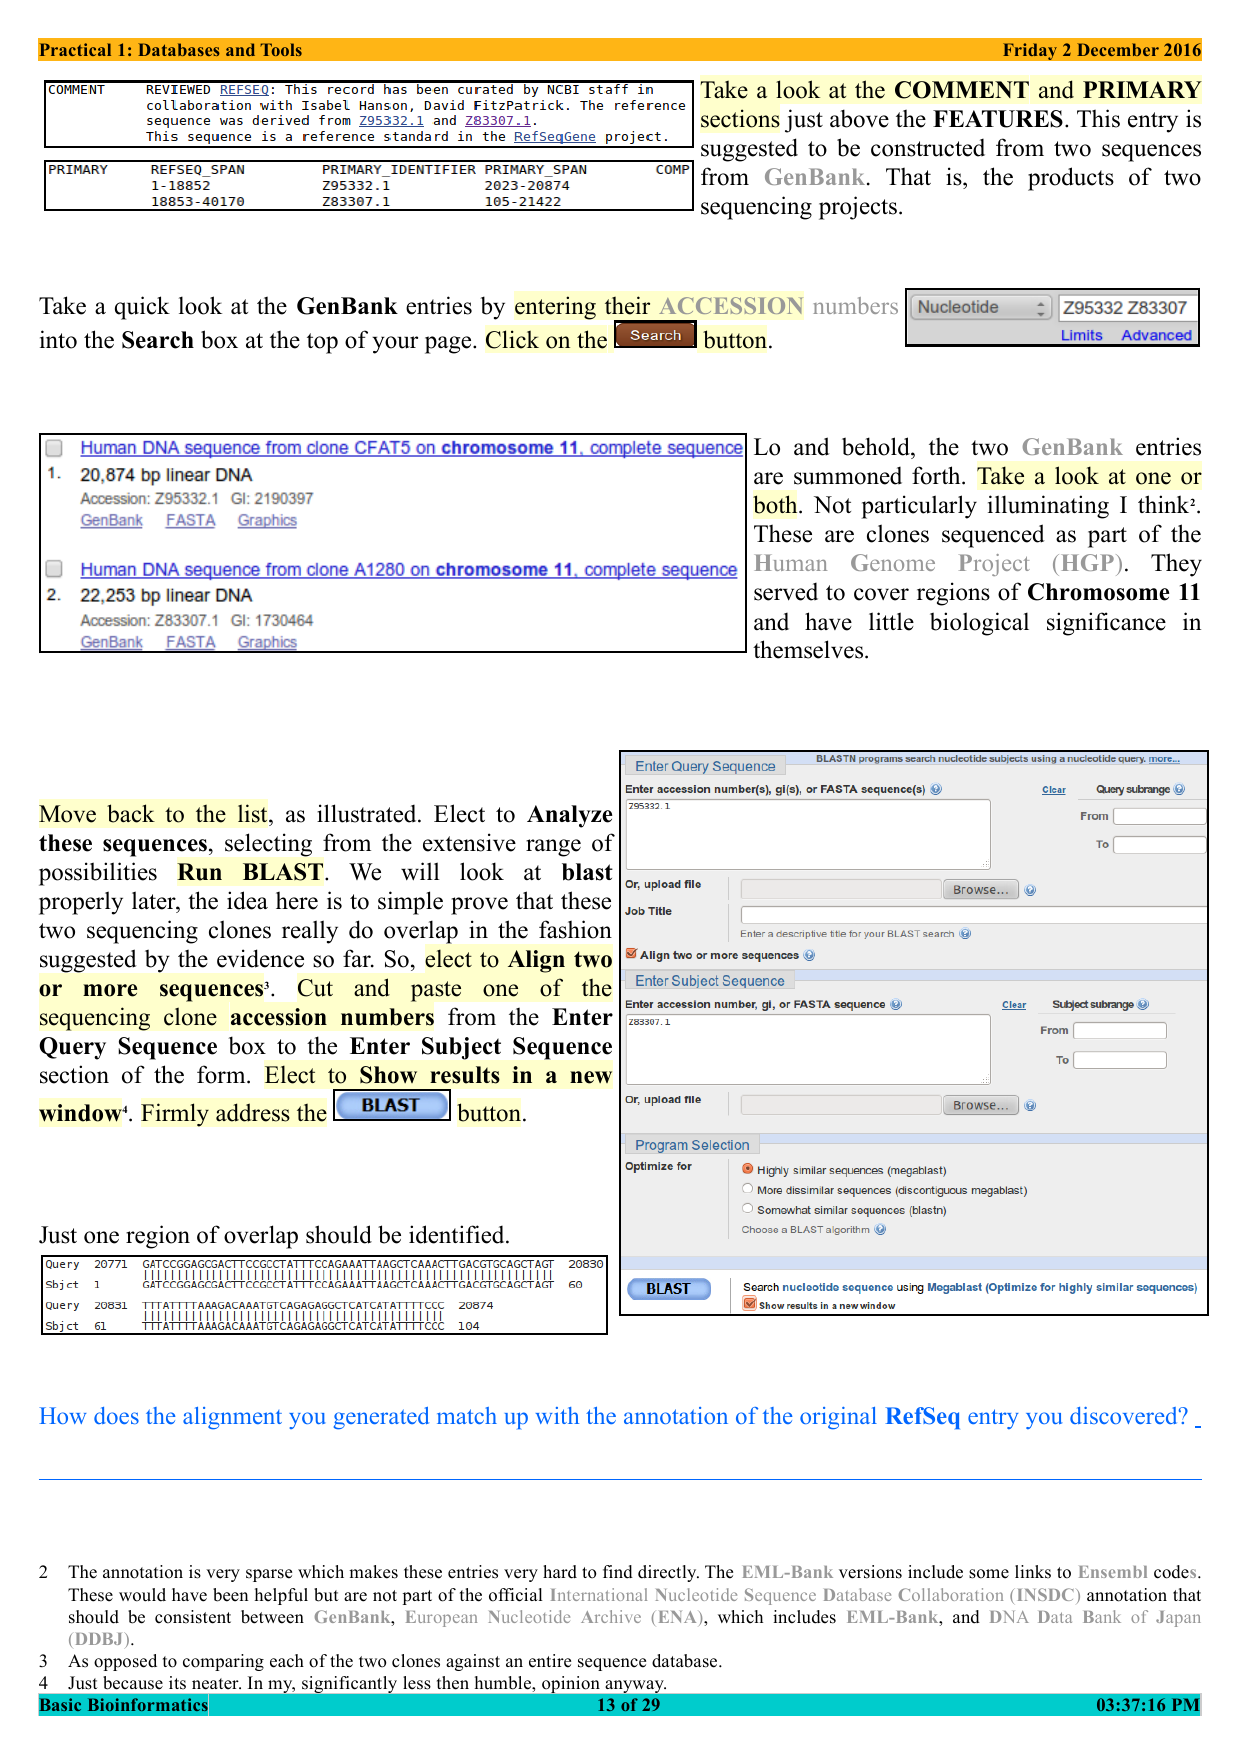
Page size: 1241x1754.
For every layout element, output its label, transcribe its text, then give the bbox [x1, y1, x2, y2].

text Take a quick look at the GenBank entries by entering their ACCESSION numbers into the Search box at the top of your page. Click on the button. [38, 291, 1202, 353]
text Move back to the list, as illustrated. Elect to Analyze these sequences, selecting from the extensive range of possibilities Run BLAST. We will look at blast properly later, the idea here is to simple prove that these two sequencing clones really do overlap in the fashion suggested by the evidence so far. So, elect to Align two or more sequences. Cut and paste one of the sequencing clone accession numbers from the Enter Query Sequence box to the Enter Subject Sequence section of the form. Elect to Show results in a new window. Firmly address thebutton. [38, 799, 619, 1127]
picture [41, 435, 745, 651]
picture [46, 162, 692, 209]
text The annotation is very sparse which makes these entries very hard to find directly. The EML-Bank versions include some links to Ensembl codes. These would have been helpful but are not part of the official International Nucleotide Sequence Database Collaboration (INSDC) annotation that should be consistent between GenBank, European Nucleotide Archive (ENA), which includes EML-Bank, and DNA Data Bank of Japan (DDBJ). [38, 1561, 1202, 1649]
text Just one region of overlap should be identified. [38, 1220, 619, 1249]
text Lo and behold, the two GenBank entries are summoned forth. Take a look at one or both. Not particularly illuminating I think. These are clones sequenced as part of the Human Genome Project (HGP). They served to cover regions of Chromosome 11 and have little biological significance in themselves. [38, 432, 1202, 664]
picture [616, 323, 694, 346]
picture [43, 1257, 606, 1333]
text Just because its neater. In my, significantly less then humble, opinion anyway. [38, 1671, 1202, 1693]
picture [46, 83, 692, 146]
picture [335, 1091, 449, 1119]
picture [621, 752, 1207, 1314]
picture [907, 290, 1198, 344]
text Take a look at the COMMENT and PRIMARY sections just above the FEATURES. This entry is suggested to be constructed from two sequences from GenBank. That is, the products of two sequencing projects. [38, 74, 1202, 220]
text How does the alignment you generated match up with the annotation of the original RefSeq entry you discovered? [38, 1401, 1202, 1430]
text As opposed to comparing each of the two clones against an entire sequence database. [38, 1649, 1202, 1671]
